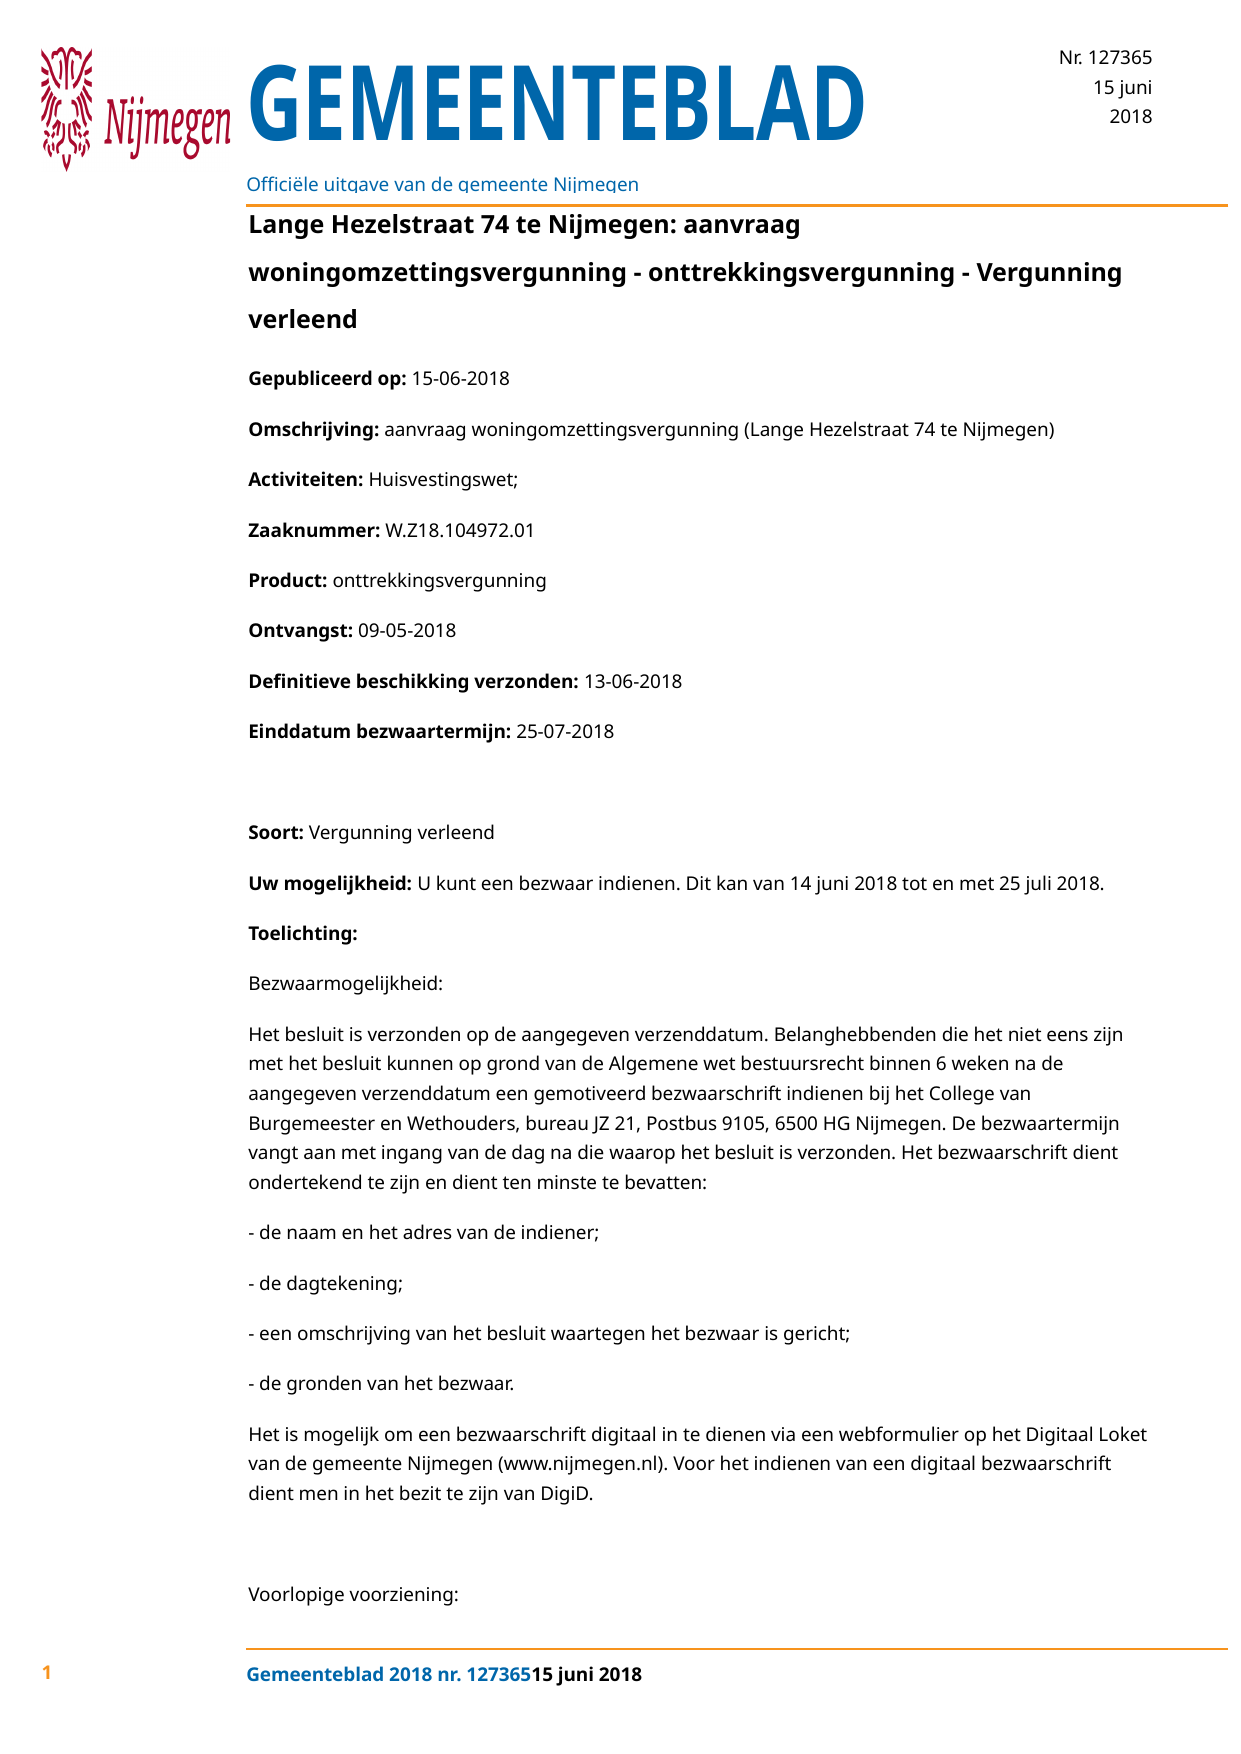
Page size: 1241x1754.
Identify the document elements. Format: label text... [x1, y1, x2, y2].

text Definitieve beschikking verzonden: 13-06-2018 [248, 668, 1152, 694]
text Lange Hezelstraat 74 te Nijmegen: aanvraag woningomzettingsvergunning - onttrekkingsvergunning - Vergunning verleend [248, 207, 1152, 336]
text Het besluit is verzonden op de aangegeven verzenddatum. Belanghebbenden die het niet eens zijn met het besluit kunnen op grond van de Algemene wet bestuursrecht binnen 6 weken na de aangegeven verzenddatum een gemotiveerd bezwaarschrift indienen bij het College van Burgemeester en Wethouders, bureau JZ 21, Postbus 9105, 6500 HG Nijmegen. De bezwaartermijn vangt aan met ingang van de dag na die waarop het besluit is verzonden. Het bezwaarschrift dient ondertekend te zijn en dient ten minste te bevatten: [248, 1021, 1152, 1194]
text - de gronden van het bezwaar. [248, 1371, 1152, 1396]
text Toelichting: [248, 920, 1152, 946]
text - een omschrijving van het besluit waartegen het bezwaar is gericht; [248, 1320, 1152, 1346]
text - de dagtekening; [248, 1270, 1152, 1295]
text Omschrijving: aanvraag woningomzettingsvergunning (Lange Hezelstraat 74 te Nijmegen) [248, 416, 1152, 442]
text Activiteiten: Huisvestingswet; [248, 466, 1152, 492]
text Einddatum bezwaartermijn: 25-07-2018 [248, 718, 1152, 744]
text Product: onttrekkingsvergunning [248, 567, 1152, 593]
picture [41, 47, 231, 172]
text Voorlopige voorziening: [248, 1581, 1152, 1607]
text Bezwaarmogelijkheid: [248, 971, 1152, 996]
text Gepubliceerd op: 15-06-2018 [248, 366, 1152, 391]
text Zaaknummer: W.Z18.104972.01 [248, 517, 1152, 542]
text Soort: Vergunning verleend [248, 819, 1152, 845]
text Uw mogelijkheid: U kunt een bezwaar indienen. Dit kan van 14 juni 2018 tot en met 25 juli 2018. [248, 870, 1152, 895]
text - de naam en het adres van de indiener; [248, 1219, 1152, 1245]
text Ontvangst: 09-05-2018 [248, 618, 1152, 643]
text Het is mogelijk om een bezwaarschrift digitaal in te dienen via een webformulier op het Digitaal Loket van de gemeente Nijmegen (www.nijmegen.nl). Voor het indienen van een digitaal bezwaarschrift dient men in het bezit te zijn van DigiD. [248, 1421, 1152, 1506]
